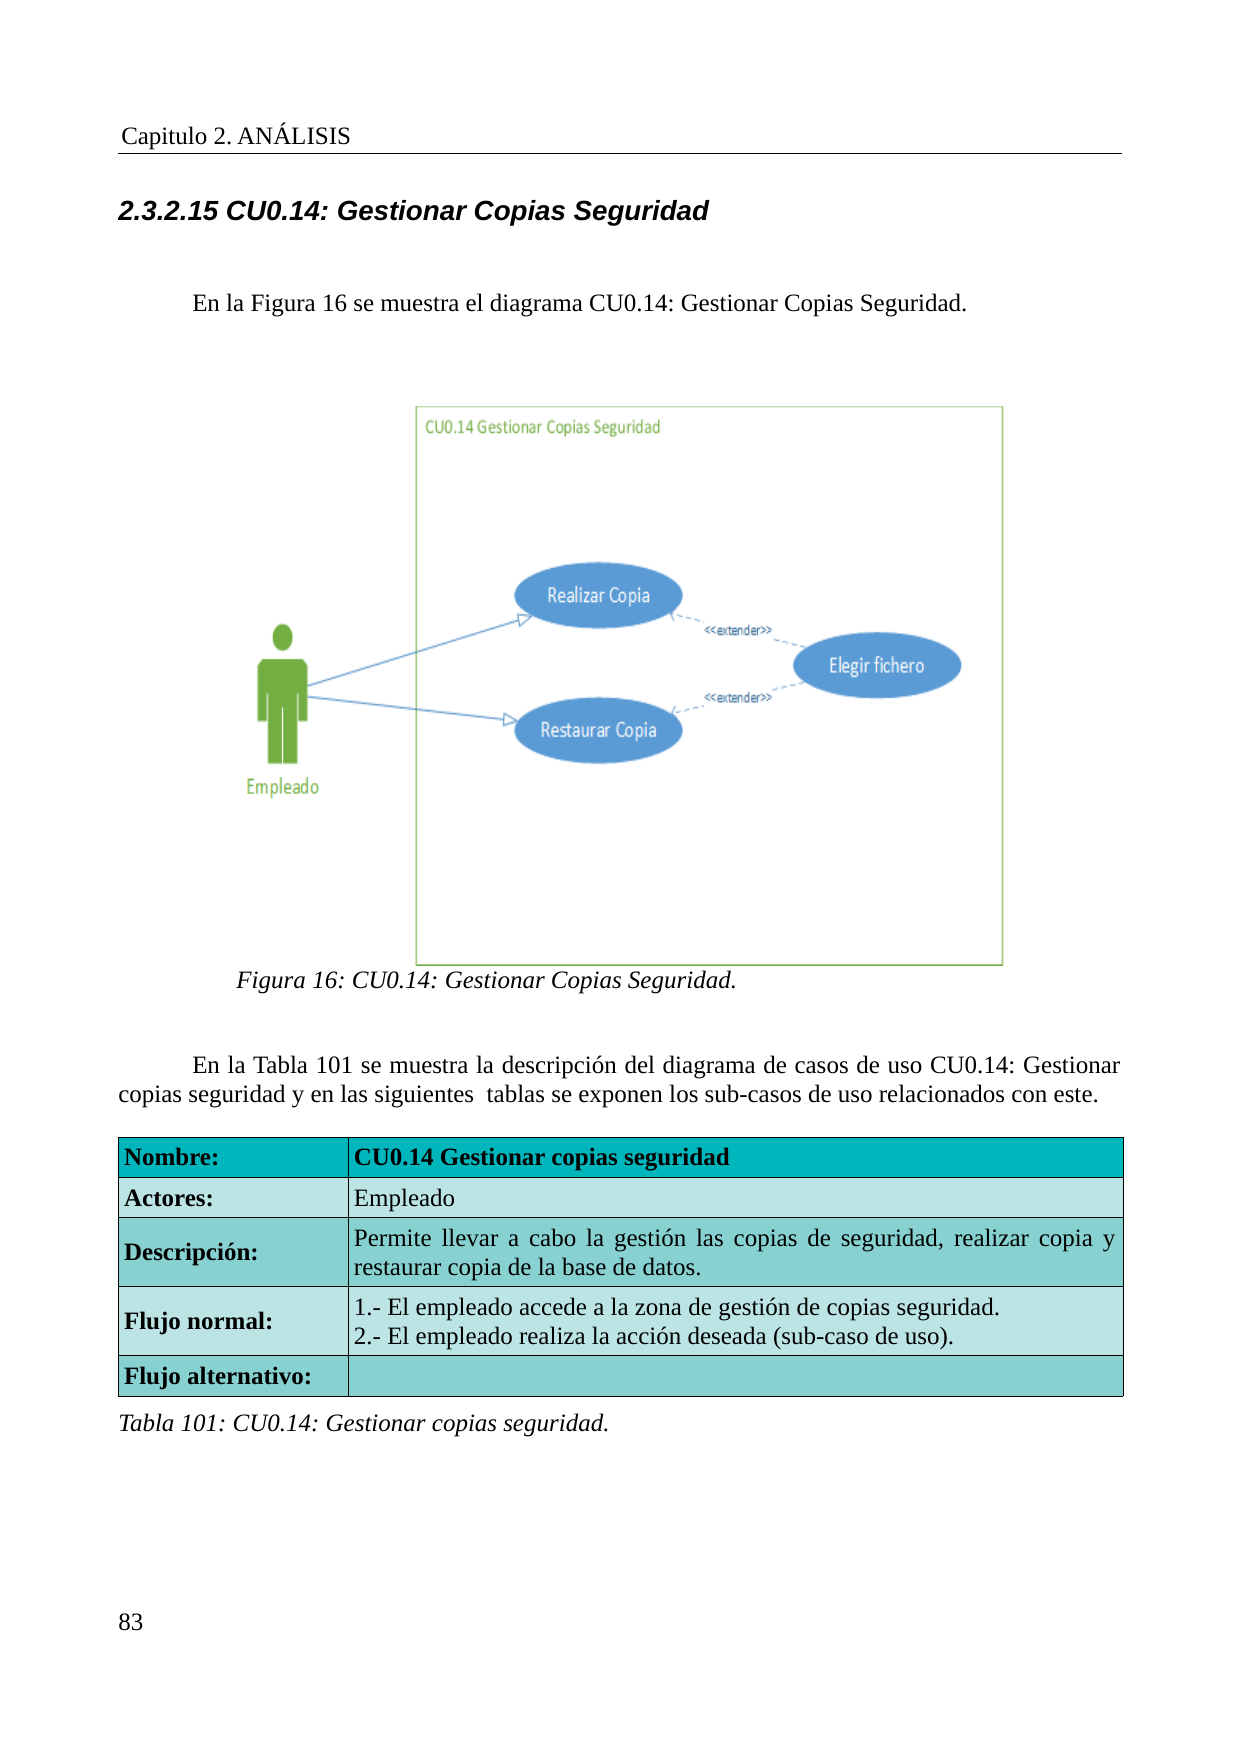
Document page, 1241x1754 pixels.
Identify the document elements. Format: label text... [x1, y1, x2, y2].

table_cell Actores: [119, 1178, 348, 1217]
table_cell Empleado [349, 1178, 1123, 1217]
table_cell Flujo normal: [119, 1287, 348, 1355]
table_header Nombre: [119, 1138, 348, 1177]
table_cell Flujo alternativo: [119, 1356, 348, 1396]
table_cell 1.- El empleado accede a la zona de gestión de copias seguridad. 2.- El empleado realiza la acción deseada (sub-caso de uso). [349, 1287, 1123, 1355]
text En la Figura 16 se muestra el diagrama CU0.14: Gestionar Copias Seguridad. [118, 288, 1122, 317]
table_cell [349, 1356, 1123, 1396]
table_cell Permite llevar a cabo la gestión las copias de seguridad, realizar copia y restaurar copia de la base de datos. [349, 1218, 1123, 1286]
text Figura 16: CU0.14: Gestionar Copias Seguridad. [236, 966, 1004, 994]
picture [236, 406, 1004, 966]
text En la Tabla 101 se muestra la descripción del diagrama de casos de uso CU0.14: Gestionar copias seguridad y en las siguientes tablas se exponen los sub-casos de uso relacionados con este. [118, 963, 1122, 1108]
table_cell Descripción: [119, 1218, 348, 1286]
subtitle 2.3.2.15 CU0.14: Gestionar Copias Seguridad [118, 195, 1122, 227]
table_header CU0.14 Gestionar copias seguridad [349, 1138, 1123, 1177]
text Tabla 101: CU0.14: Gestionar copias seguridad. [118, 1408, 1122, 1437]
